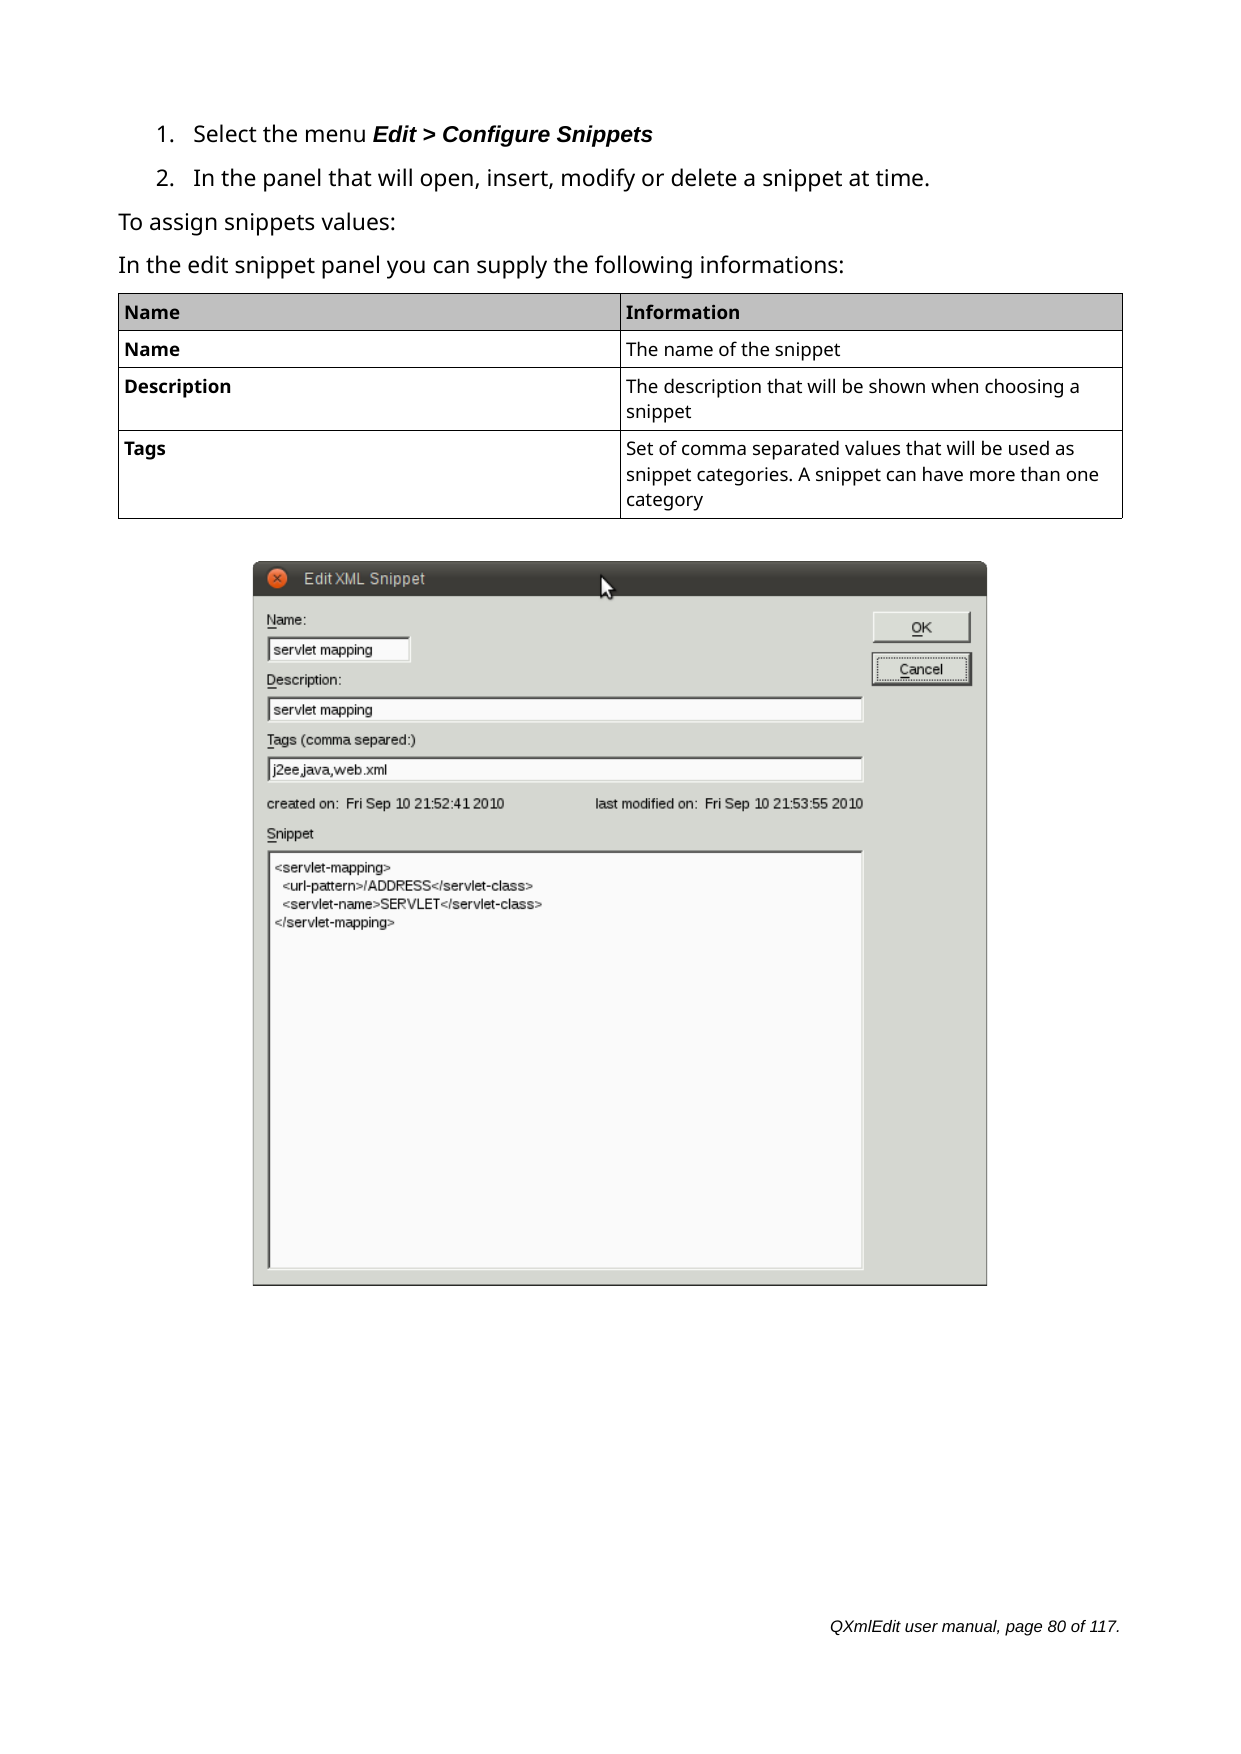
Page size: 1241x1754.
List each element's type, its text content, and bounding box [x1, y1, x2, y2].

table_cell Set of comma separated values that will be used as snippet categories. A snippet can have more than one category [621, 431, 1122, 518]
text In the edit snippet panel you can supply the following informations: [118, 249, 1122, 281]
table_cell Tags [119, 431, 620, 518]
table_cell The description that will be shown when choosing a snippet [621, 368, 1122, 430]
table_cell Name [119, 331, 620, 367]
table_cell The name of the snippet [621, 331, 1122, 367]
table_header Information [621, 294, 1122, 330]
table_cell Description [119, 368, 620, 430]
text To assign snippets values: [118, 206, 1122, 237]
list Select the menu Edit > Configure Snippets [156, 118, 1122, 149]
picture [252, 561, 988, 1286]
table_header Name [119, 294, 620, 330]
list In the panel that will open, insert, modify or delete a snippet at time. [156, 162, 1122, 193]
